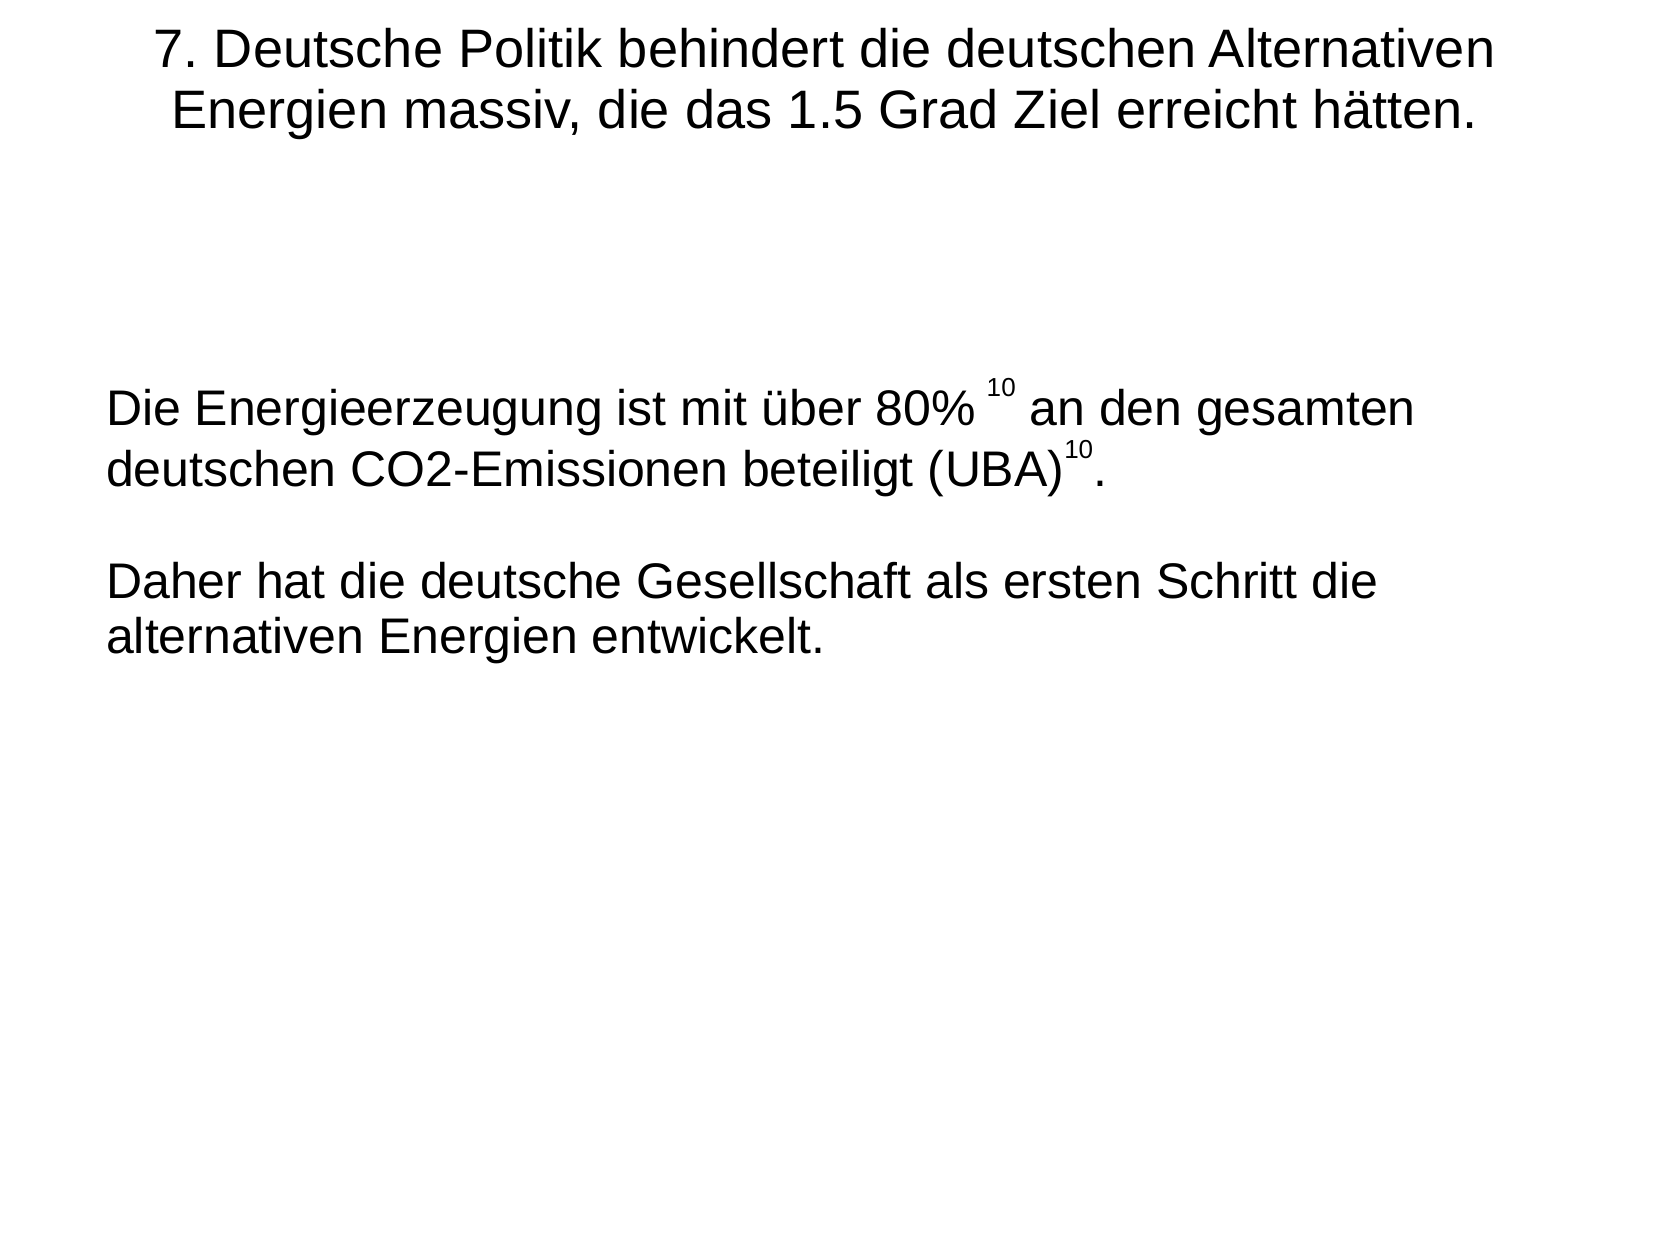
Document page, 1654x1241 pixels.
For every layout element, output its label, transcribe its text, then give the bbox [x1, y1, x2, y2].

subtitle Die Energieerzeugung ist mit über 80% 10 an den gesamten deutschen CO2-Emissionen beteiligt (UBA)10. Daher hat die deutsche Gesellschaft als ersten Schritt die alternativen Energien entwickelt. [106, 347, 1595, 999]
title 7. Deutsche Politik behindert die deutschen Alternativen Energien massiv, die das 1.5 Grad Ziel erreicht hätten. [81, 18, 1570, 226]
